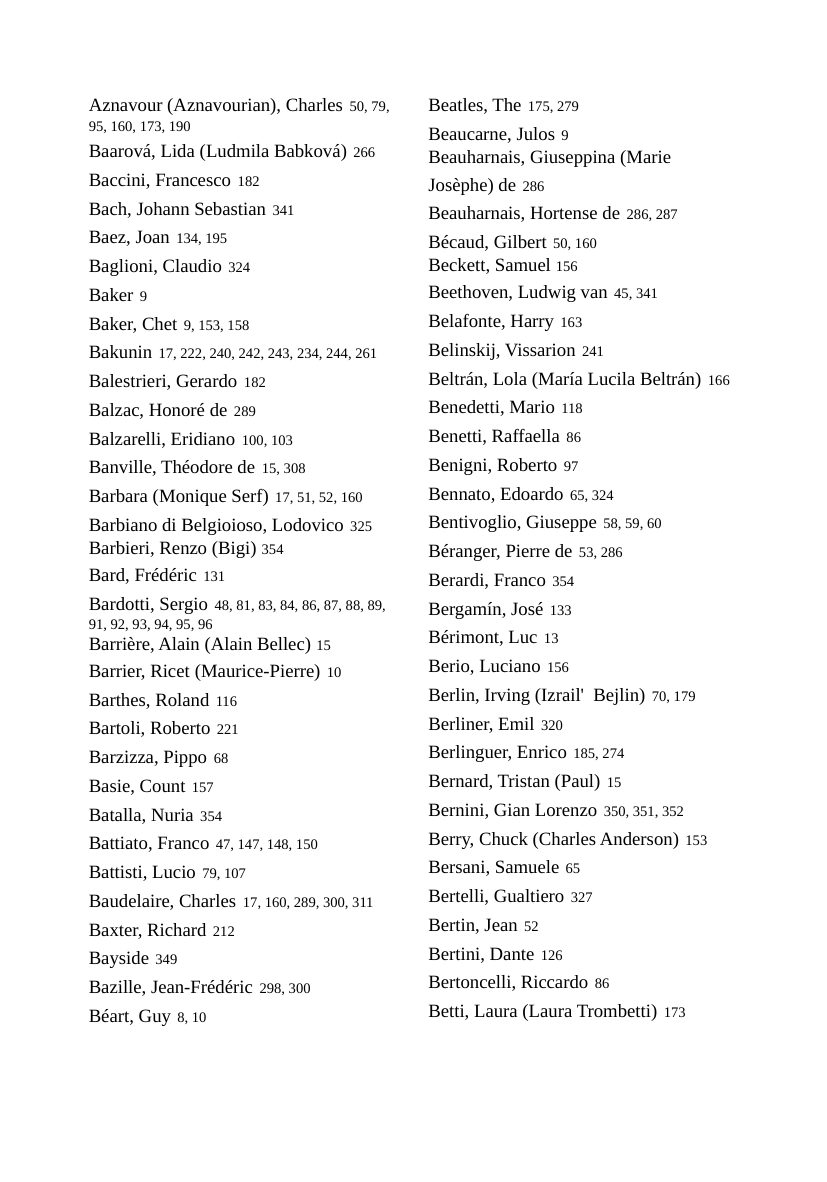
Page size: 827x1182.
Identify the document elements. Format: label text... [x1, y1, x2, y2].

text Batalla, Nuria 354 [88, 798, 399, 826]
text Benedetti, Mario 118 [428, 390, 738, 419]
text Barbara (Monique Serf) 17, 51, 52, 160 [88, 479, 399, 508]
text Bach, Johann Sebastian 341 [88, 192, 399, 220]
text Baker 9 [88, 278, 399, 307]
text Beauharnais, Hortense de 286, 287 [428, 196, 738, 225]
text Baccini, Francesco 182 [88, 163, 399, 192]
text Bernard, Tristan (Paul) 15 [428, 764, 738, 793]
text Bakunin 17, 222, 240, 242, 243, 234, 244, 261 [88, 335, 399, 364]
text Baker, Chet 9, 153, 158 [88, 307, 399, 335]
text Bertin, Jean 52 [428, 908, 738, 937]
text Beatles, The 175, 279 [428, 88, 738, 117]
text Berardi, Franco 354 [428, 563, 738, 592]
text Belinskij, Vissarion 241 [428, 333, 738, 362]
text Bayside 349 [88, 941, 399, 970]
text Bazille, Jean-Frédéric 298, 300 [88, 970, 399, 999]
text Bertini, Dante 126 [428, 937, 738, 965]
text Balzac, Honoré de 289 [88, 393, 399, 422]
text Benigni, Roberto 97 [428, 448, 738, 477]
text Bérimont, Luc 13 [428, 620, 738, 649]
text Berlin, Irving (Izrail' Bejlin) 70, 179 [428, 678, 738, 707]
text Baarová, Lida (Ludmila Babková) 266 [88, 134, 399, 163]
text Belafonte, Harry 163 [428, 304, 738, 333]
text Bentivoglio, Giuseppe 58, 59, 60 [428, 505, 738, 534]
text Bertelli, Gualtiero 327 [428, 879, 738, 908]
text Bard, Frédéric 131 [88, 558, 399, 587]
text Bardotti, Sergio 48, 81, 83, 84, 86, 87, 88, 89, 91, 92, 93, 94, 95, 96 [88, 587, 399, 632]
text Balestrieri, Gerardo 182 [88, 364, 399, 393]
text Barthes, Roland 116 [88, 683, 399, 711]
text Battisti, Lucio 79, 107 [88, 855, 399, 884]
text Berlinguer, Enrico 185, 274 [428, 735, 738, 764]
text Berio, Luciano 156 [428, 649, 738, 678]
text Béranger, Pierre de 53, 286 [428, 534, 738, 563]
text Berry, Chuck (Charles Anderson) 153 [428, 822, 738, 850]
text Beckett, Samuel 156 [428, 254, 738, 275]
text Baxter, Richard 212 [88, 913, 399, 941]
text Bécaud, Gilbert 50, 160 [428, 225, 738, 254]
text Aznavour (Aznavourian), Charles 50, 79, 95, 160, 173, 190 [88, 88, 399, 134]
text Balzarelli, Eridiano 100, 103 [88, 422, 399, 450]
text Bennato, Edoardo 65, 324 [428, 477, 738, 505]
text Bergamín, José 133 [428, 592, 738, 620]
text Barbieri, Renzo (Bigi) 354 [88, 537, 399, 558]
text Bersani, Samuele 65 [428, 850, 738, 879]
text Benetti, Raffaella 86 [428, 419, 738, 448]
text Baudelaire, Charles 17, 160, 289, 300, 311 [88, 884, 399, 913]
text Barrier, Ricet (Maurice-Pierre) 10 [88, 654, 399, 683]
text Battiato, Franco 47, 147, 148, 150 [88, 826, 399, 855]
text Baglioni, Claudio 324 [88, 249, 399, 278]
text Bertoncelli, Riccardo 86 [428, 965, 738, 994]
text Beltrán, Lola (María Lucila Beltrán) 166 [428, 362, 738, 390]
text Barbiano di Belgioioso, Lodovico 325 [88, 508, 399, 537]
text Basie, Count 157 [88, 769, 399, 798]
text Beauharnais, Giuseppina (Marie Josèphe) de 286 [428, 146, 738, 196]
text Berliner, Emil 320 [428, 707, 738, 735]
text Banville, Théodore de 15, 308 [88, 450, 399, 479]
text Bernini, Gian Lorenzo 350, 351, 352 [428, 793, 738, 822]
text Beaucarne, Julos 9 [428, 117, 738, 146]
text Béart, Guy 8, 10 [88, 999, 399, 1028]
text Beethoven, Ludwig van 45, 341 [428, 275, 738, 304]
text Barzizza, Pippo 68 [88, 740, 399, 769]
text Betti, Laura (Laura Trombetti) 173 [428, 994, 738, 1023]
text Baez, Joan 134, 195 [88, 220, 399, 249]
text Bartoli, Roberto 221 [88, 711, 399, 740]
text Barrière, Alain (Alain Bellec) 15 [88, 632, 399, 654]
